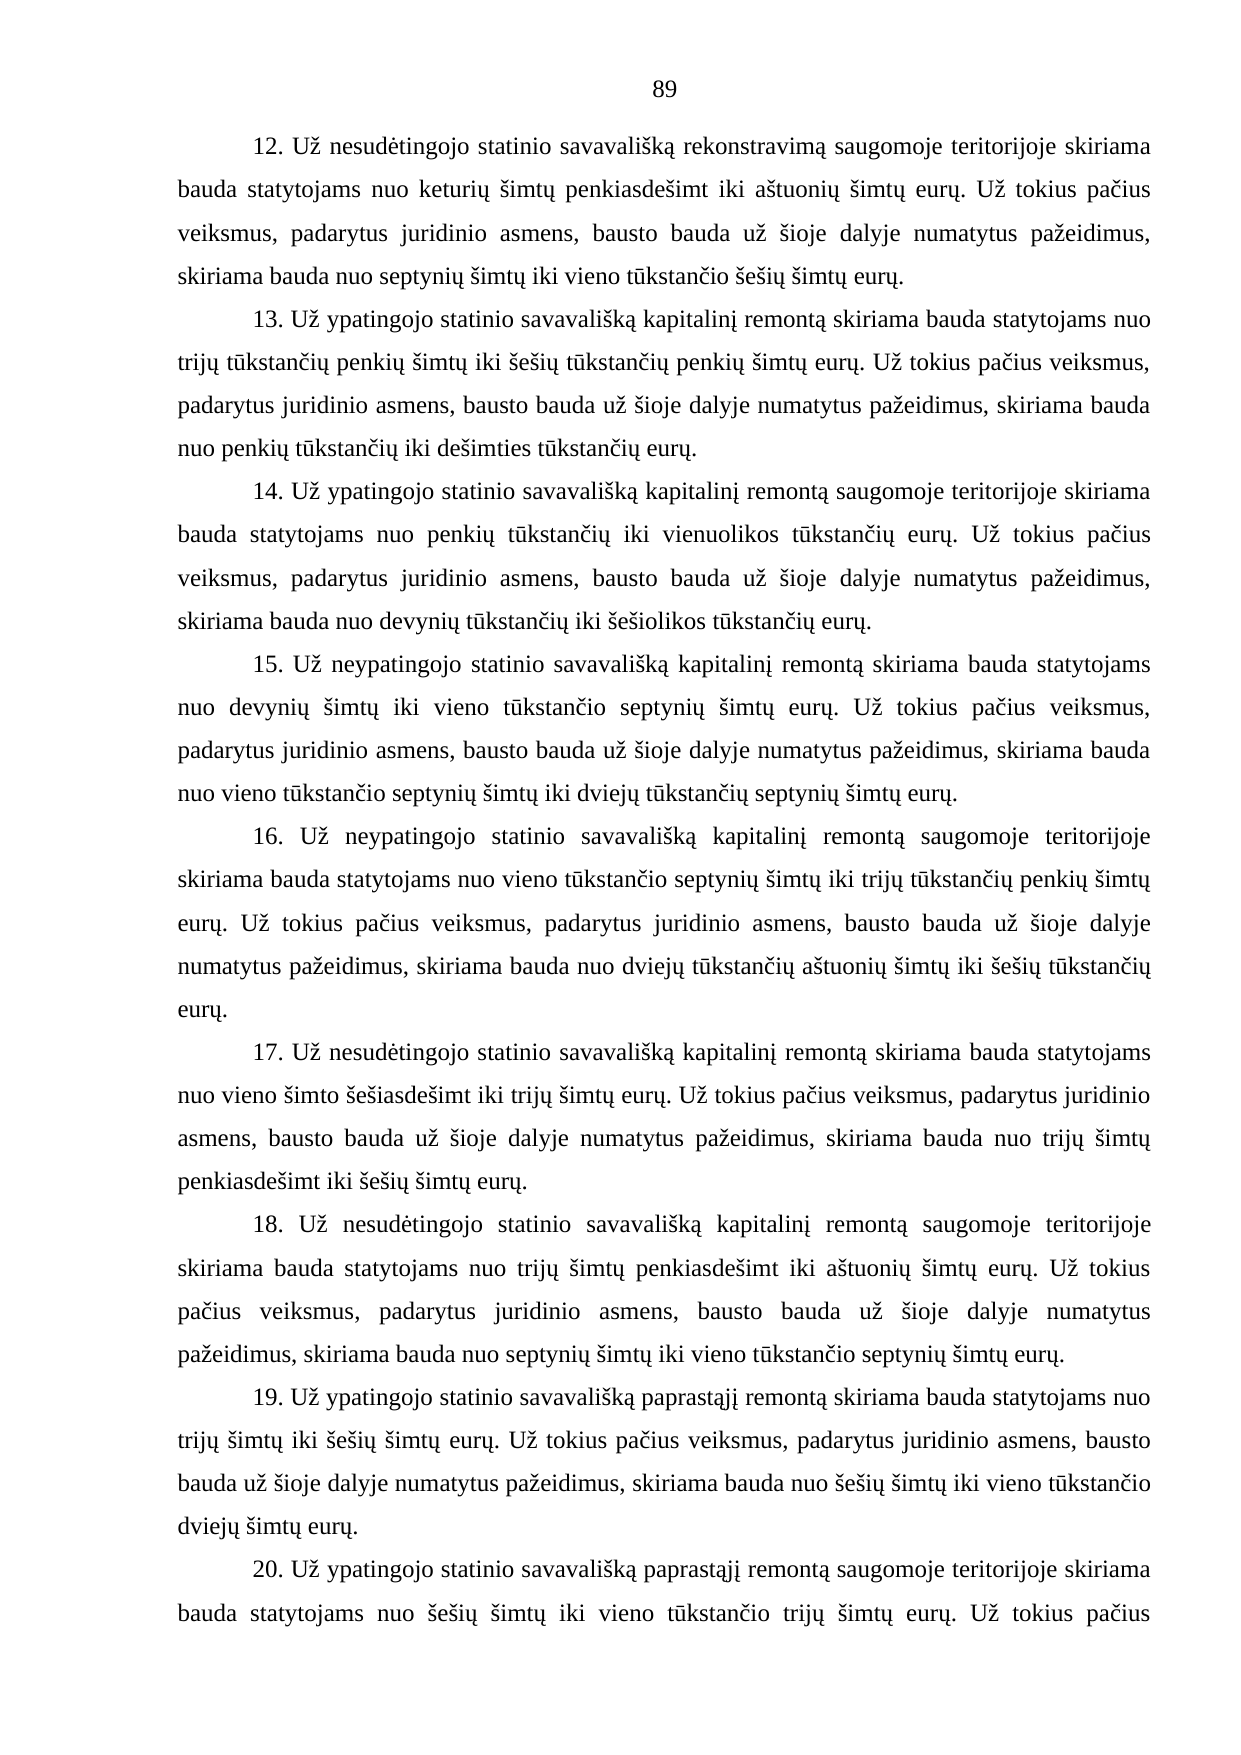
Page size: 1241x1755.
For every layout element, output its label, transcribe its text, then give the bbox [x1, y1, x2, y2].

text 13. Už ypatingojo statinio savavališką kapitalinį remontą skiriama bauda statytojams nuo trijų tūkstančių penkių šimtų iki šešių tūkstančių penkių šimtų eurų. Už tokius pačius veiksmus, padarytus juridinio asmens, bausto bauda už šioje dalyje numatytus pažeidimus, skiriama bauda nuo penkių tūkstančių iki dešimties tūkstančių eurų. [177, 304, 1152, 462]
text 18. Už nesudėtingojo statinio savavališką kapitalinį remontą saugomoje teritorijoje skiriama bauda statytojams nuo trijų šimtų penkiasdešimt iki aštuonių šimtų eurų. Už tokius pačius veiksmus, padarytus juridinio asmens, bausto bauda už šioje dalyje numatytus pažeidimus, skiriama bauda nuo septynių šimtų iki vieno tūkstančio septynių šimtų eurų. [177, 1209, 1152, 1368]
text 19. Už ypatingojo statinio savavališką paprastąjį remontą skiriama bauda statytojams nuo trijų šimtų iki šešių šimtų eurų. Už tokius pačius veiksmus, padarytus juridinio asmens, bausto bauda už šioje dalyje numatytus pažeidimus, skiriama bauda nuo šešių šimtų iki vieno tūkstančio dviejų šimtų eurų. [177, 1382, 1152, 1540]
text 17. Už nesudėtingojo statinio savavališką kapitalinį remontą skiriama bauda statytojams nuo vieno šimto šešiasdešimt iki trijų šimtų eurų. Už tokius pačius veiksmus, padarytus juridinio asmens, bausto bauda už šioje dalyje numatytus pažeidimus, skiriama bauda nuo trijų šimtų penkiasdešimt iki šešių šimtų eurų. [177, 1037, 1152, 1195]
text 16. Už neypatingojo statinio savavališką kapitalinį remontą saugomoje teritorijoje skiriama bauda statytojams nuo vieno tūkstančio septynių šimtų iki trijų tūkstančių penkių šimtų eurų. Už tokius pačius veiksmus, padarytus juridinio asmens, bausto bauda už šioje dalyje numatytus pažeidimus, skiriama bauda nuo dviejų tūkstančių aštuonių šimtų iki šešių tūkstančių eurų. [177, 821, 1152, 1023]
text 12. Už nesudėtingojo statinio savavališką rekonstravimą saugomoje teritorijoje skiriama bauda statytojams nuo keturių šimtų penkiasdešimt iki aštuonių šimtų eurų. Už tokius pačius veiksmus, padarytus juridinio asmens, bausto bauda už šioje dalyje numatytus pažeidimus, skiriama bauda nuo septynių šimtų iki vieno tūkstančio šešių šimtų eurų. [177, 131, 1152, 289]
text 15. Už neypatingojo statinio savavališką kapitalinį remontą skiriama bauda statytojams nuo devynių šimtų iki vieno tūkstančio septynių šimtų eurų. Už tokius pačius veiksmus, padarytus juridinio asmens, bausto bauda už šioje dalyje numatytus pažeidimus, skiriama bauda nuo vieno tūkstančio septynių šimtų iki dviejų tūkstančių septynių šimtų eurų. [177, 649, 1152, 807]
text 20. Už ypatingojo statinio savavališką paprastąjį remontą saugomoje teritorijoje skiriama bauda statytojams nuo šešių šimtų iki vieno tūkstančio trijų šimtų eurų. Už tokius pačius [177, 1554, 1152, 1626]
text 14. Už ypatingojo statinio savavališką kapitalinį remontą saugomoje teritorijoje skiriama bauda statytojams nuo penkių tūkstančių iki vienuolikos tūkstančių eurų. Už tokius pačius veiksmus, padarytus juridinio asmens, bausto bauda už šioje dalyje numatytus pažeidimus, skiriama bauda nuo devynių tūkstančių iki šešiolikos tūkstančių eurų. [177, 476, 1152, 634]
